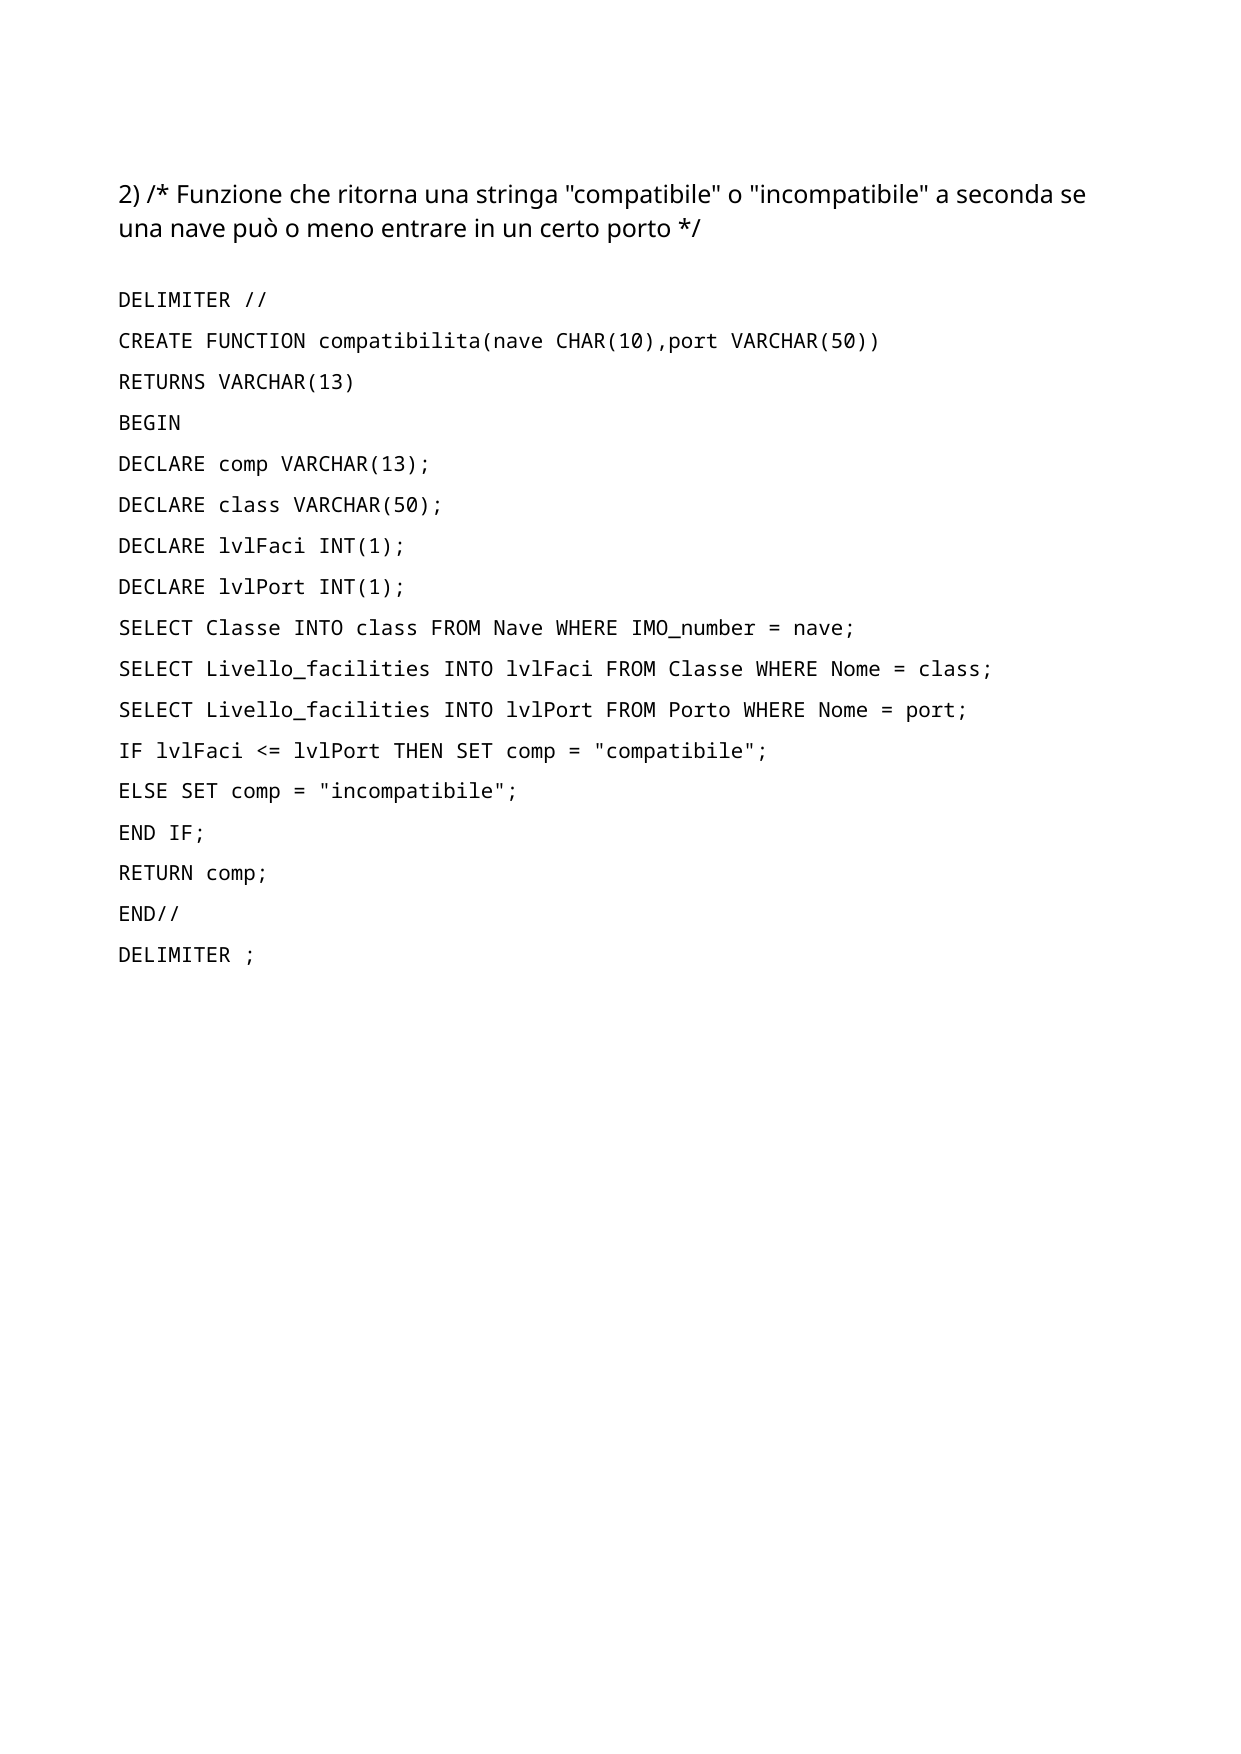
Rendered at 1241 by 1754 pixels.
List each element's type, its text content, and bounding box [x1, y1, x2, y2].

text SELECT Livello_facilities INTO lvlFaci FROM Classe WHERE Nome = class; [118, 654, 1122, 682]
text ELSE SET comp = "incompatibile"; [118, 777, 1122, 805]
text 2) /* Funzione che ritorna una stringa "compatibile" o "incompatibile" a seconda se una nave può o meno entrare in un certo porto */ [118, 176, 1122, 244]
text BEGIN [118, 408, 1122, 437]
text DELIMITER // [118, 285, 1122, 314]
text DECLARE class VARCHAR(50); [118, 490, 1122, 518]
text DECLARE lvlFaci INT(1); [118, 531, 1122, 559]
text CREATE FUNCTION compatibilita(nave CHAR(10),port VARCHAR(50)) [118, 326, 1122, 355]
text SELECT Classe INTO class FROM Nave WHERE IMO_number = nave; [118, 613, 1122, 641]
text SELECT Livello_facilities INTO lvlPort FROM Porto WHERE Nome = port; [118, 695, 1122, 723]
text DECLARE lvlPort INT(1); [118, 572, 1122, 600]
text END// [118, 899, 1122, 928]
text RETURN comp; [118, 858, 1122, 887]
text IF lvlFaci <= lvlPort THEN SET comp = "compatibile"; [118, 736, 1122, 764]
text DECLARE comp VARCHAR(13); [118, 449, 1122, 478]
text DELIMITER ; [118, 940, 1122, 969]
text END IF; [118, 818, 1122, 846]
text RETURNS VARCHAR(13) [118, 367, 1122, 396]
